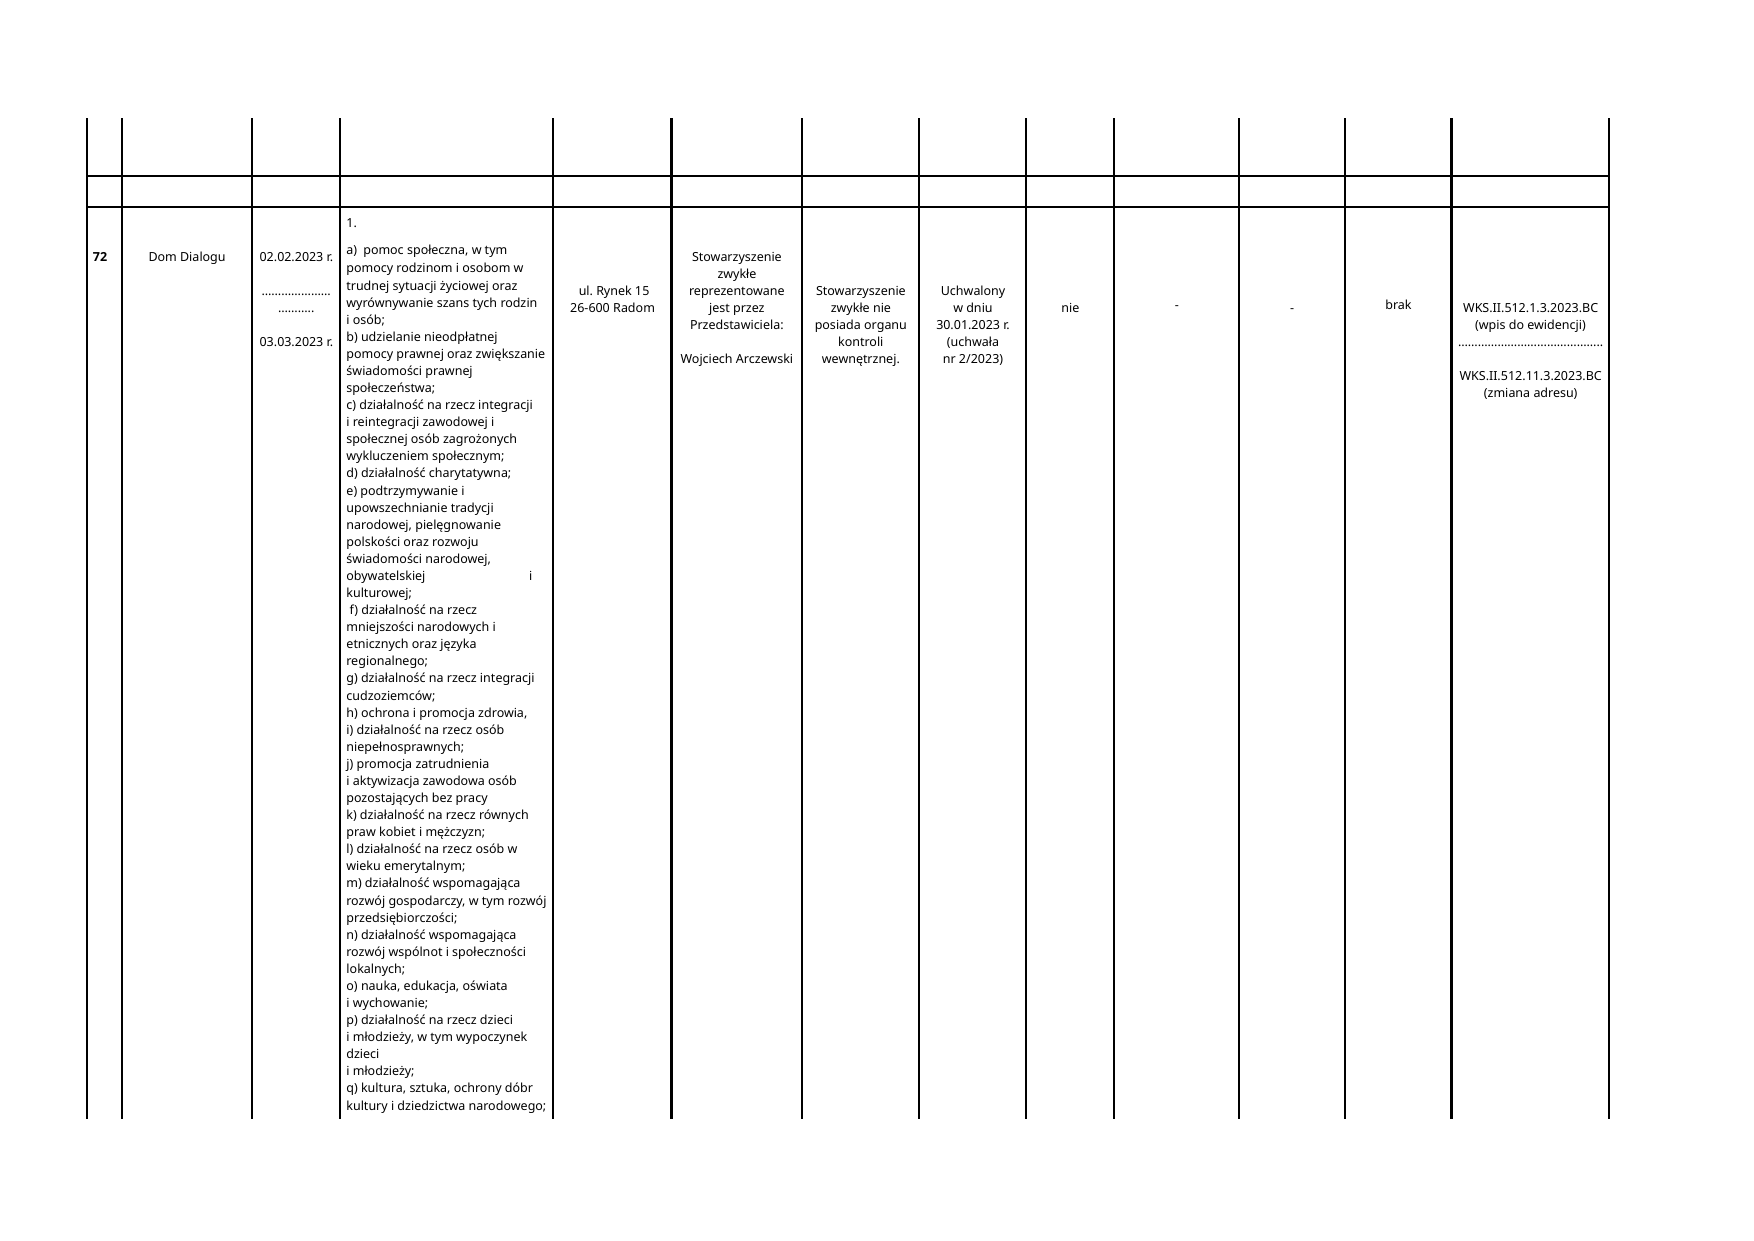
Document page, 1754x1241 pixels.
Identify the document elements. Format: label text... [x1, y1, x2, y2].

table_cell [253, 118, 339, 147]
table_cell [88, 118, 121, 147]
table_cell [1240, 147, 1344, 175]
table_cell [920, 118, 1025, 147]
table_cell [803, 118, 918, 147]
table_cell Dom Dialogu [123, 208, 251, 1119]
table_cell [1240, 177, 1344, 206]
table_cell [1240, 118, 1344, 147]
table_cell 72 [88, 208, 121, 1119]
table_cell [341, 118, 552, 147]
table_cell [88, 177, 121, 206]
table_cell [123, 177, 251, 206]
table_cell [88, 147, 121, 175]
table_cell [803, 177, 918, 206]
table_cell Stowarzyszenie zwykłe nie posiada organu kontroli wewnętrznej. [803, 208, 918, 1119]
table_cell WKS.II.512.1.3.2023.BC (wpis do ewidencji) …………………………………….. WKS.II.512.11.3.2023.BC (zmiana adresu) [1453, 208, 1608, 1119]
table_cell [803, 147, 918, 175]
table_cell [123, 118, 251, 147]
table_cell nie [1027, 208, 1113, 1119]
table_cell [920, 147, 1025, 175]
table_cell [1027, 118, 1113, 147]
table_cell [1027, 147, 1113, 175]
table_cell 1. a) pomoc społeczna, w tym pomocy rodzinom i osobom w trudnej sytuacji życiowej oraz wyrównywanie szans tych rodzin i osób; b) udzielanie nieodpłatnej pomocy prawnej oraz zwiększanie świadomości prawnej społeczeństwa; c) działalność na rzecz integracji i reintegracji zawodowej i społecznej osób zagrożonych wykluczeniem społecznym; d) działalność charytatywna; e) podtrzymywanie i upowszechnianie tradycji narodowej, pielęgnowanie polskości oraz rozwoju świadomości narodowej, obywatelskiej i kulturowej; f) działalność na rzecz mniejszości narodowych i etnicznych oraz języka regionalnego; g) działalność na rzecz integracji cudzoziemców; h) ochrona i promocja zdrowia, i) działalność na rzecz osób niepełnosprawnych; j) promocja zatrudnienia i aktywizacja zawodowa osób pozostających bez pracy k) działalność na rzecz równych praw kobiet i mężczyzn; l) działalność na rzecz osób w wieku emerytalnym; m) działalność wspomagająca rozwój gospodarczy, w tym rozwój przedsiębiorczości; n) działalność wspomagająca rozwój wspólnot i społeczności lokalnych; o) nauka, edukacja, oświata i wychowanie; p) działalność na rzecz dzieci i młodzieży, w tym wypoczynek dzieci i młodzieży; q) kultura, sztuka, ochrony dóbr kultury i dziedzictwa narodowego; [341, 208, 552, 1119]
table_cell [1453, 177, 1608, 206]
table_cell [920, 177, 1025, 206]
table_cell Uchwalony w dniu 30.01.2023 r. (uchwała nr 2/2023) [920, 208, 1025, 1119]
table_cell [1346, 177, 1450, 206]
table_cell [673, 177, 801, 206]
table_cell [1115, 147, 1238, 175]
table_cell [673, 147, 801, 175]
table_cell [673, 118, 801, 147]
table_cell - [1115, 208, 1238, 1119]
table_cell - [1240, 208, 1344, 1119]
table_cell [1346, 147, 1450, 175]
table_cell [1346, 118, 1450, 147]
table_cell [1027, 177, 1113, 206]
table_cell [554, 177, 670, 206]
table_cell brak [1346, 208, 1450, 1119]
table_cell [554, 147, 670, 175]
table_cell 02.02.2023 r. ………………………….. 03.03.2023 r. [253, 208, 339, 1119]
table_cell [253, 147, 339, 175]
table_cell [554, 118, 670, 147]
table_cell [341, 177, 552, 206]
table_cell [1453, 147, 1608, 175]
table_cell [1453, 118, 1608, 147]
table_cell [341, 147, 552, 175]
table_cell [123, 147, 251, 175]
table_cell [253, 177, 339, 206]
table_cell [1115, 118, 1238, 147]
table_cell Stowarzyszenie zwykłe reprezentowane jest przez Przedstawiciela: Wojciech Arczewski [673, 208, 801, 1119]
table_cell [1115, 177, 1238, 206]
table_cell ul. Rynek 15 26-600 Radom [554, 208, 670, 1119]
